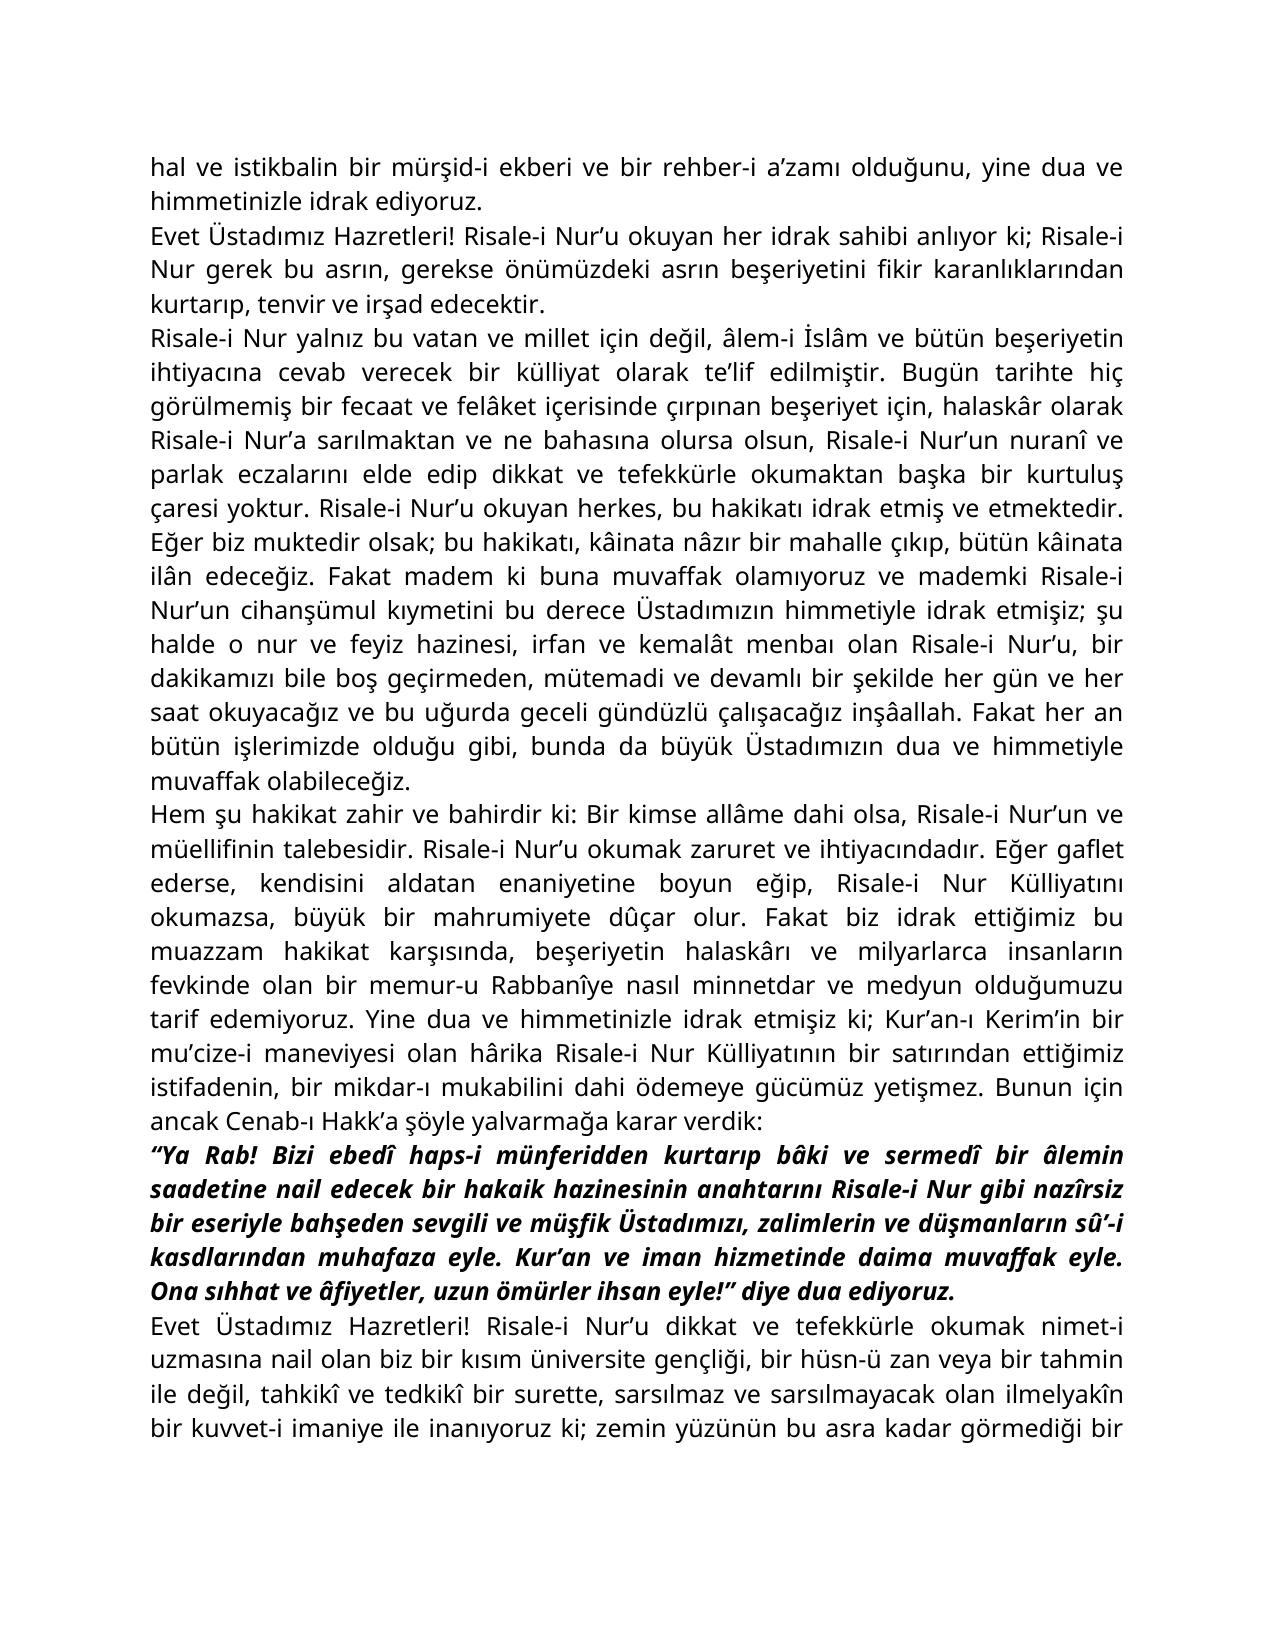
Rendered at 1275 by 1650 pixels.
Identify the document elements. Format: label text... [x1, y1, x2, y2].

text Risale-i Nur yalnız bu vatan ve millet için değil, âlem-i İslâm ve bütün beşeriyetin ihtiyacına cevab verecek bir külliyat olarak te’lif edilmiştir. Bugün tarihte hiç görülmemiş bir fecaat ve felâket içerisinde çırpınan beşeriyet için, halaskâr olarak Risale-i Nur’a sarılmaktan ve ne bahasına olursa olsun, Risale-i Nur’un nuranî ve parlak eczalarını elde edip dikkat ve tefekkürle okumaktan başka bir kurtuluş çaresi yoktur. Risale-i Nur’u okuyan herkes, bu hakikatı idrak etmiş ve etmektedir. Eğer biz muktedir olsak; bu hakikatı, kâinata nâzır bir mahalle çıkıp, bütün kâinata ilân edeceğiz. Fakat madem ki buna muvaffak olamıyoruz ve mademki Risale-i Nur’un cihanşümul kıymetini bu derece Üstadımızın himmetiyle idrak etmişiz; şu halde o nur ve feyiz hazinesi, irfan ve kemalât menbaı olan Risale-i Nur’u, bir dakikamızı bile boş geçirmeden, mütemadi ve devamlı bir şekilde her gün ve her saat okuyacağız ve bu uğurda geceli gündüzlü çalışacağız inşâallah. Fakat her an bütün işlerimizde olduğu gibi, bunda da büyük Üstadımızın dua ve himmetiyle muvaffak olabileceğiz. [150, 320, 1125, 797]
text Evet Üstadımız Hazretleri! Risale-i Nur’u dikkat ve tefekkürle okumak nimet-i uzmasına nail olan biz bir kısım üniversite gençliği, bir hüsn-ü zan veya bir tahmin ile değil, tahkikî ve tedkikî bir surette, sarsılmaz ve sarsılmayacak olan ilmelyakîn bir kuvvet-i imaniye ile inanıyoruz ki; zemin yüzünün bu asra kadar görmediği bir [150, 1308, 1125, 1444]
text hal ve istikbalin bir mürşid-i ekberi ve bir rehber-i a’zamı olduğunu, yine dua ve himmetinizle idrak ediyoruz. [150, 150, 1125, 218]
text Hem şu hakikat zahir ve bahirdir ki: Bir kimse allâme dahi olsa, Risale-i Nur’un ve müellifinin talebesidir. Risale-i Nur’u okumak zaruret ve ihtiyacındadır. Eğer gaflet ederse, kendisini aldatan enaniyetine boyun eğip, Risale-i Nur Külliyatını okumazsa, büyük bir mahrumiyete dûçar olur. Fakat biz idrak ettiğimiz bu muazzam hakikat karşısında, beşeriyetin halaskârı ve milyarlarca insanların fevkinde olan bir memur-u Rabbanîye nasıl minnetdar ve medyun olduğumuzu tarif edemiyoruz. Yine dua ve himmetinizle idrak etmişiz ki; Kur’an-ı Kerim’in bir mu’cize-i maneviyesi olan hârika Risale-i Nur Külliyatının bir satırından ettiğimiz istifadenin, bir mikdar-ı mukabilini dahi ödemeye gücümüz yetişmez. Bunun için ancak Cenab-ı Hakk’a şöyle yalvarmağa karar verdik: [150, 797, 1125, 1138]
text “Ya Rab! Bizi ebedî haps-i münferidden kurtarıp bâki ve sermedî bir âlemin saadetine nail edecek bir hakaik hazinesinin anahtarını Risale-i Nur gibi nazîrsiz bir eseriyle bahşeden sevgili ve müşfik Üstadımızı, zalimlerin ve düşmanların sû’-i kasdlarından muhafaza eyle. Kur’an ve iman hizmetinde daima muvaffak eyle. Ona sıhhat ve âfiyetler, uzun ömürler ihsan eyle!” diye dua ediyoruz. [150, 1138, 1125, 1308]
text Evet Üstadımız Hazretleri! Risale-i Nur’u okuyan her idrak sahibi anlıyor ki; Risale-i Nur gerek bu asrın, gerekse önümüzdeki asrın beşeriyetini fikir karanlıklarından kurtarıp, tenvir ve irşad edecektir. [150, 218, 1125, 320]
